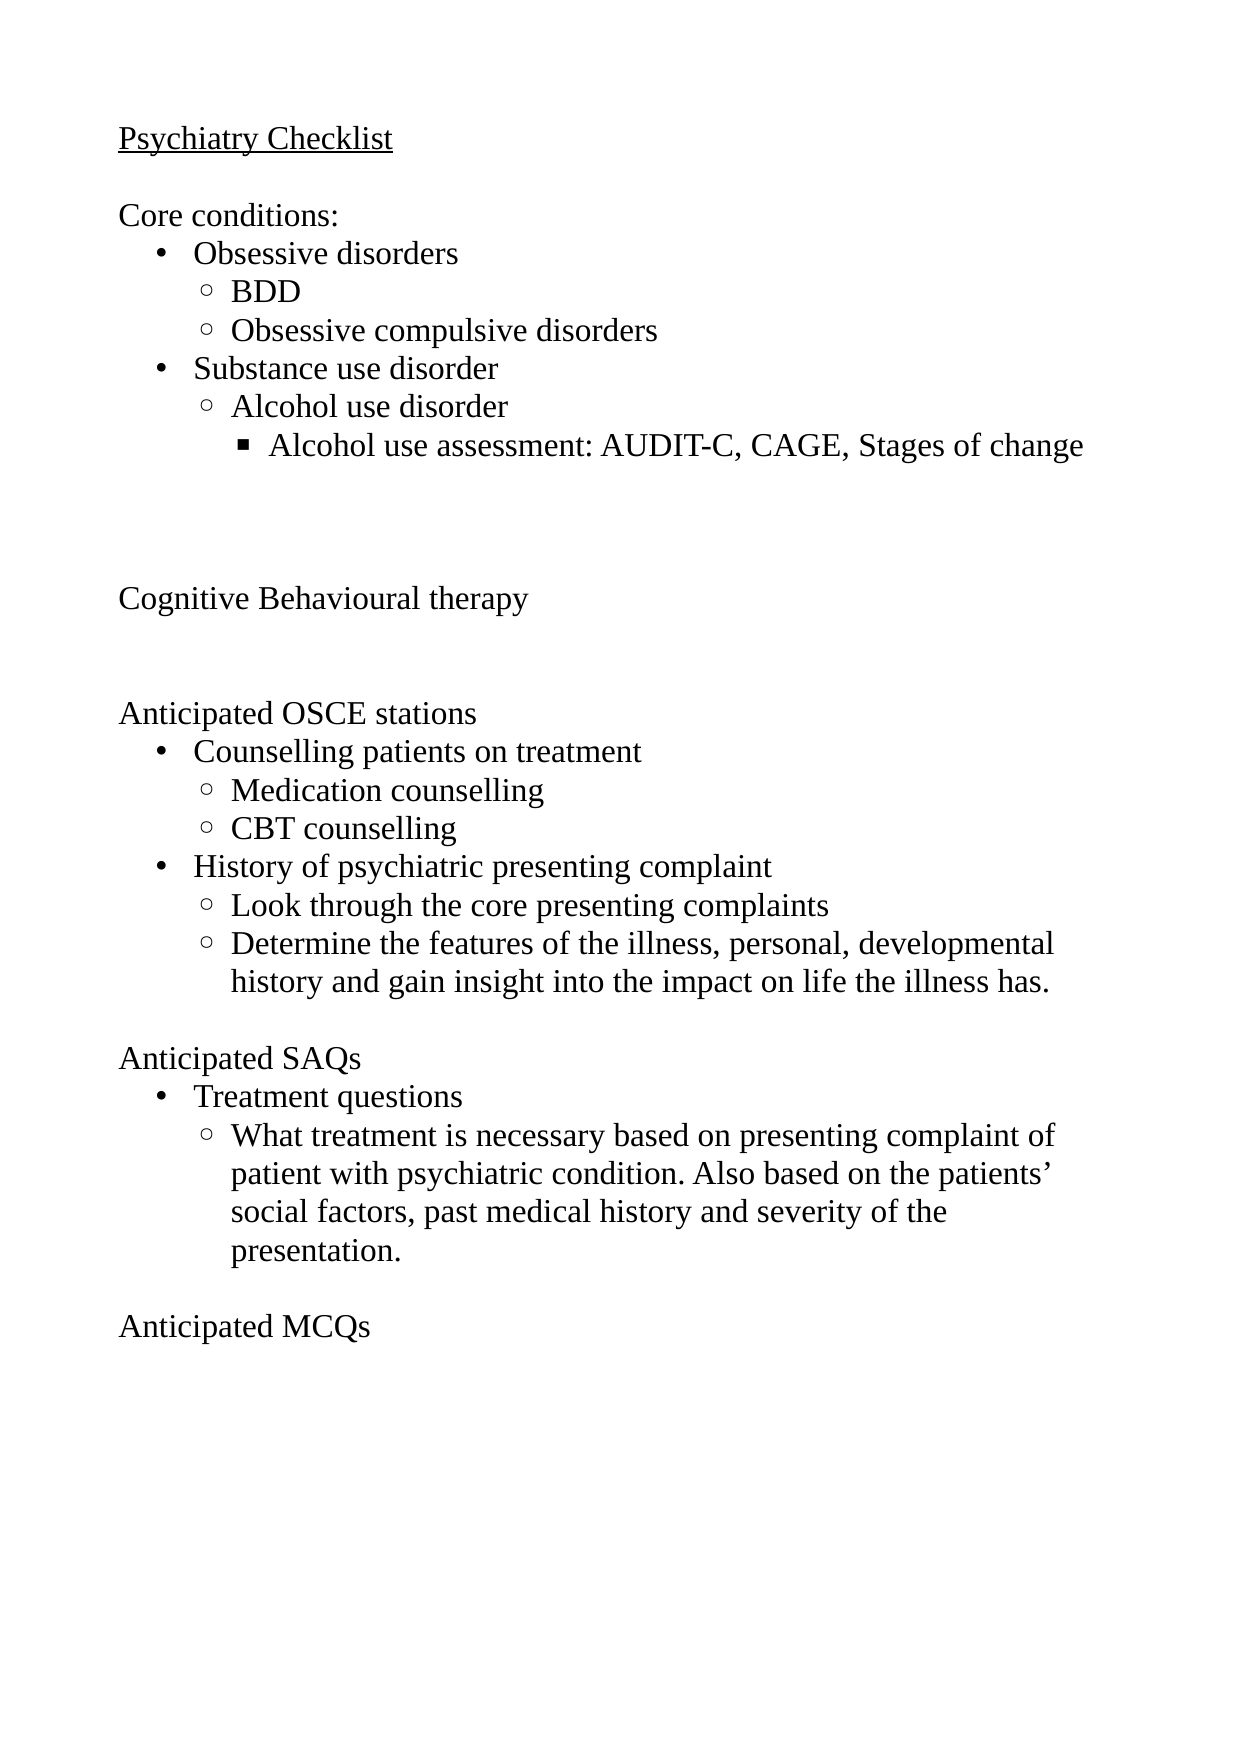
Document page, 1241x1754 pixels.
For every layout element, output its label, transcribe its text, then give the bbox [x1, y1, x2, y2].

list CBT counselling [193, 808, 1122, 846]
list Medication counselling [193, 770, 1122, 808]
list Alcohol use assessment: AUDIT-C, CAGE, Stages of change [231, 425, 1122, 463]
list Counselling patients on treatment [156, 731, 1122, 770]
list Alcohol use disorder [193, 386, 1122, 425]
list Determine the features of the illness, personal, developmental history and gain insight into the impact on life the illness has. [193, 923, 1122, 1000]
list BDD [193, 271, 1122, 310]
list Substance use disorder [156, 348, 1122, 386]
text Cognitive Behavioural therapy [118, 578, 1122, 616]
list Look through the core presenting complaints [193, 885, 1122, 923]
list What treatment is necessary based on presenting complaint of patient with psychiatric condition. Also based on the patients’ social factors, past medical history and severity of the presentation. [193, 1115, 1122, 1268]
list History of psychiatric presenting complaint [156, 846, 1122, 885]
list Obsessive disorders [156, 233, 1122, 271]
text Core conditions: [118, 195, 1122, 233]
text Anticipated OSCE stations [118, 693, 1122, 731]
list Obsessive compulsive disorders [193, 310, 1122, 348]
text Psychiatry Checklist [118, 118, 1122, 156]
text Anticipated MCQs [118, 1306, 1122, 1345]
list Treatment questions [156, 1076, 1122, 1115]
text Anticipated SAQs [118, 1038, 1122, 1076]
